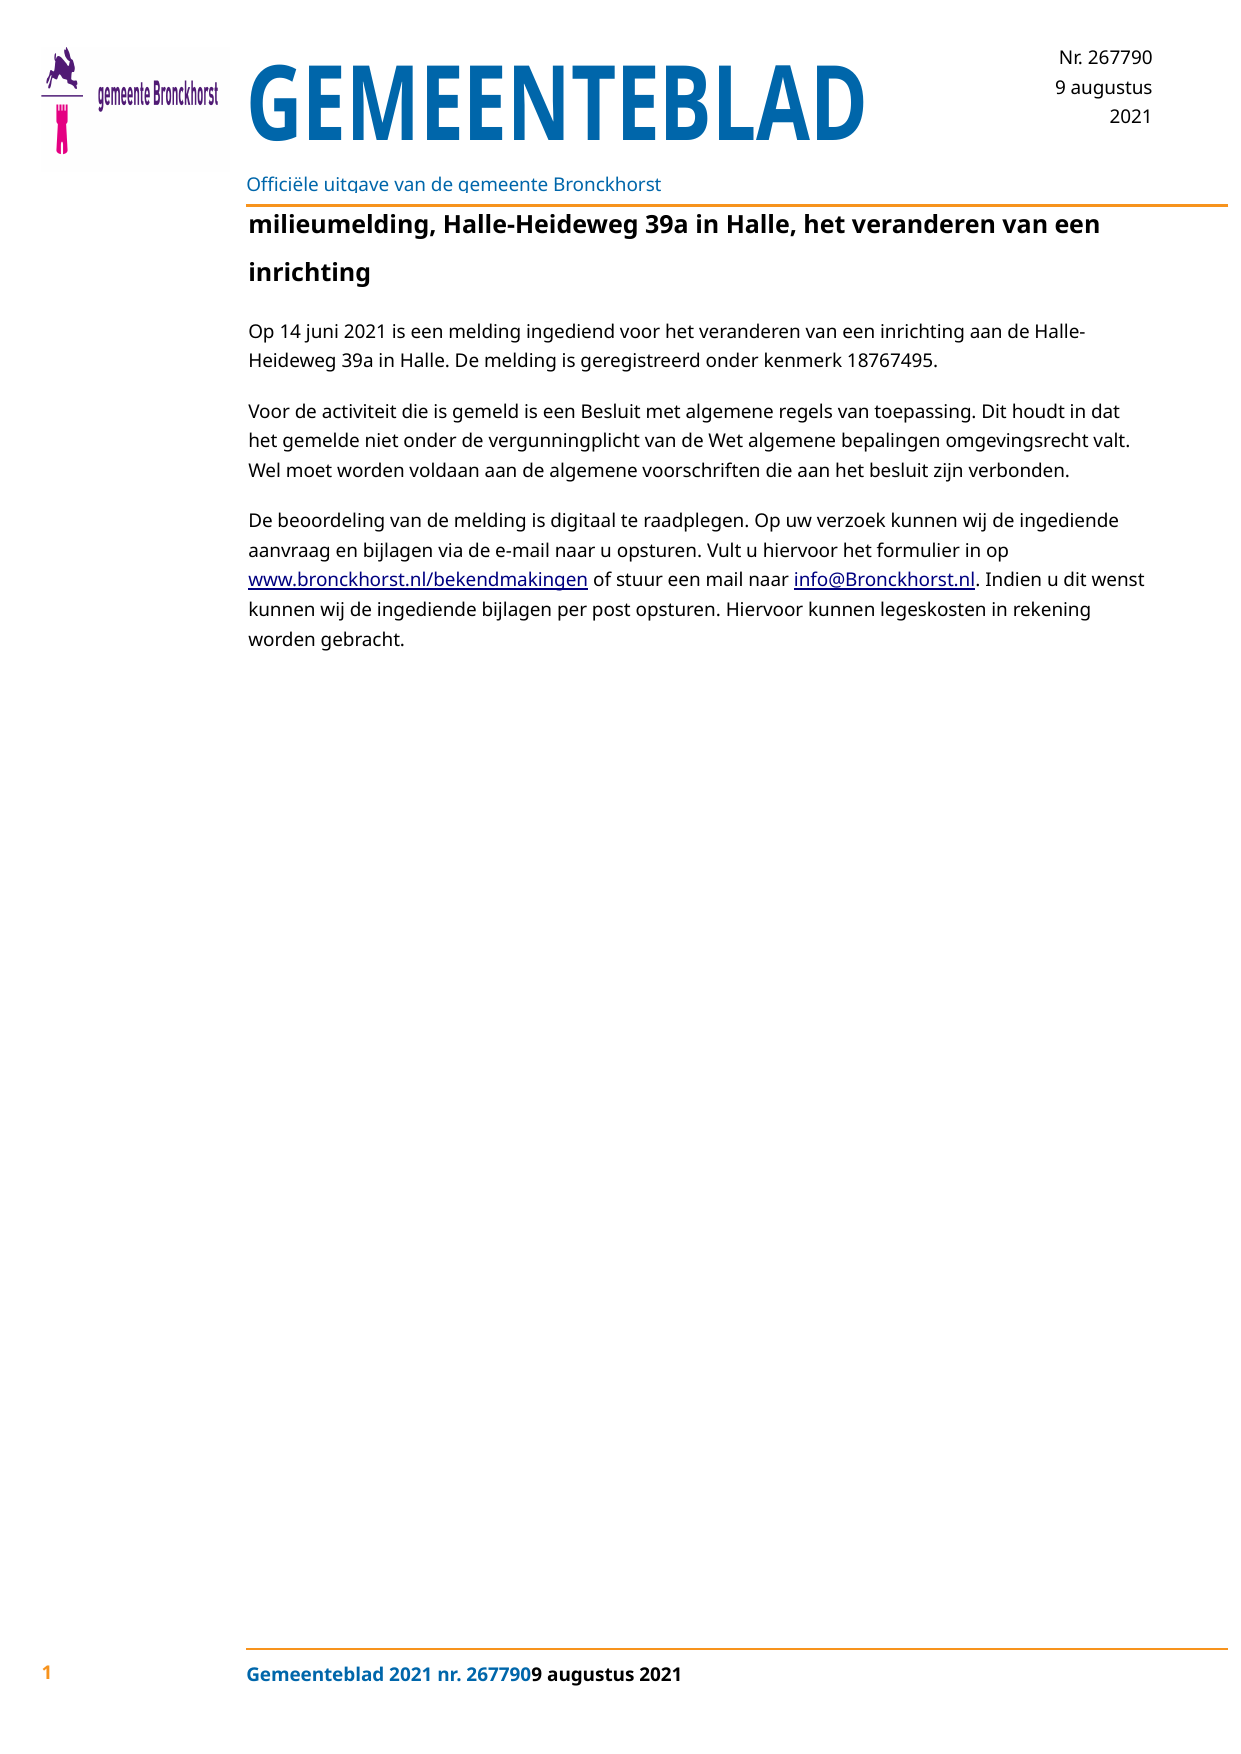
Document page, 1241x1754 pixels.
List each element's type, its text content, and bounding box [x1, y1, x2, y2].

text Voor de activiteit die is gemeld is een Besluit met algemene regels van toepassing. Dit houdt in dat het gemelde niet onder de vergunningplicht van de Wet algemene bepalingen omgevingsrecht valt. Wel moet worden voldaan aan de algemene voorschriften die aan het besluit zijn verbonden. [248, 398, 1152, 483]
text De beoordeling van de melding is digitaal te raadplegen. Op uw verzoek kunnen wij de ingediende aanvraag en bijlagen via de e-mail naar u opsturen. Vult u hiervoor het formulier in op www.bronckhorst.nl/bekendmakingen of stuur een mail naar info@Bronckhorst.nl. Indien u dit wenst kunnen wij de ingediende bijlagen per post opsturen. Hiervoor kunnen legeskosten in rekening worden gebracht. [248, 507, 1152, 652]
text Op 14 juni 2021 is een melding ingediend voor het veranderen van een inrichting aan de Halle-Heideweg 39a in Halle. De melding is geregistreerd onder kenmerk 18767495. [248, 318, 1152, 373]
picture [41, 47, 231, 172]
text milieumelding, Halle-Heideweg 39a in Halle, het veranderen van een inrichting [248, 207, 1152, 288]
